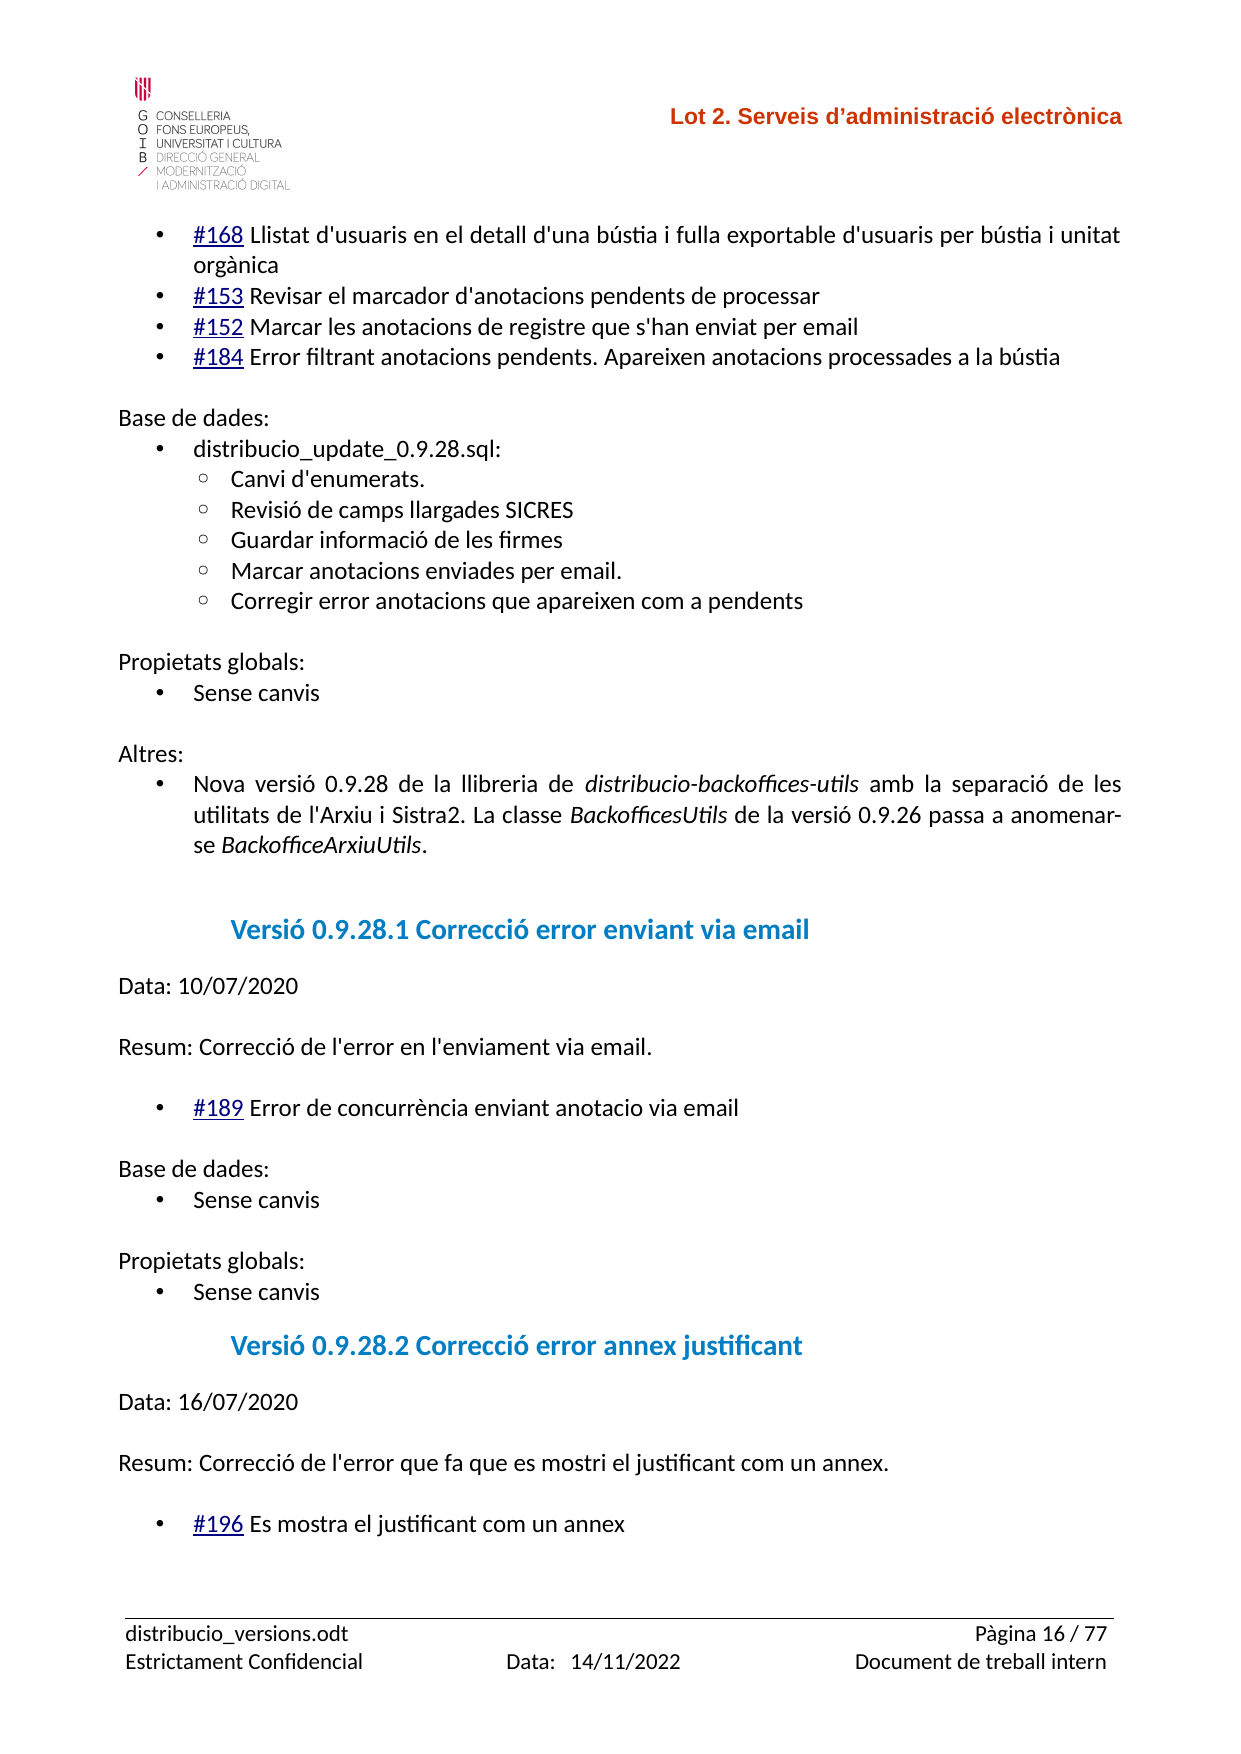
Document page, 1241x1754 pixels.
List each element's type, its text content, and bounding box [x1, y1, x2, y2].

list #152 Marcar les anotacions de registre que s'han enviat per email [156, 311, 1122, 341]
text Resum: Correcció de l'error en l'enviament via email. [118, 1032, 1122, 1062]
list Corregir error anotacions que apareixen com a pendents [193, 585, 1122, 616]
list distribucio_update_0.9.28.sql: [156, 433, 1122, 463]
text Propietats globals: [118, 646, 1122, 677]
list Sense canvis [156, 1276, 1122, 1306]
list #168 Llistat d'usuaris en el detall d'una bústia i fulla exportable d'usuaris per bústia i unitat orgànica [156, 219, 1122, 280]
text Data: 10/07/2020 [118, 971, 1122, 1001]
list #196 Es mostra el justificant com un annex [156, 1508, 1122, 1539]
text Propietats globals: [118, 1245, 1122, 1276]
list Sense canvis [156, 1184, 1122, 1215]
list Nova versió 0.9.28 de la llibreria de distribucio-backoffices-utils amb la separació de les utilitats de l'Arxiu i Sistra2. La classe BackofficesUtils de la versió 0.9.26 passa a anomenar-se BackofficeArxiuUtils. [156, 768, 1122, 860]
list Guardar informació de les firmes [193, 524, 1122, 555]
list Sense canvis [156, 677, 1122, 707]
text Data: 16/07/2020 [118, 1386, 1122, 1417]
picture [126, 70, 299, 197]
text Base de dades: [118, 1154, 1122, 1184]
list Marcar anotacions enviades per email. [193, 555, 1122, 585]
list Canvi d'enumerats. [193, 463, 1122, 494]
subtitle Versió 0.9.28.1 Correcció error enviant via email [153, 911, 1122, 947]
subtitle Versió 0.9.28.2 Correcció error annex justificant [153, 1327, 1122, 1362]
text Altres: [118, 738, 1122, 768]
list #189 Error de concurrència enviant anotacio via email [156, 1093, 1122, 1123]
list #153 Revisar el marcador d'anotacions pendents de processar [156, 280, 1122, 311]
list #184 Error filtrant anotacions pendents. Apareixen anotacions processades a la bústia [156, 341, 1122, 372]
text Base de dades: [118, 402, 1122, 433]
list Revisió de camps llargades SICRES [193, 494, 1122, 524]
text Resum: Correcció de l'error que fa que es mostri el justificant com un annex. [118, 1447, 1122, 1478]
